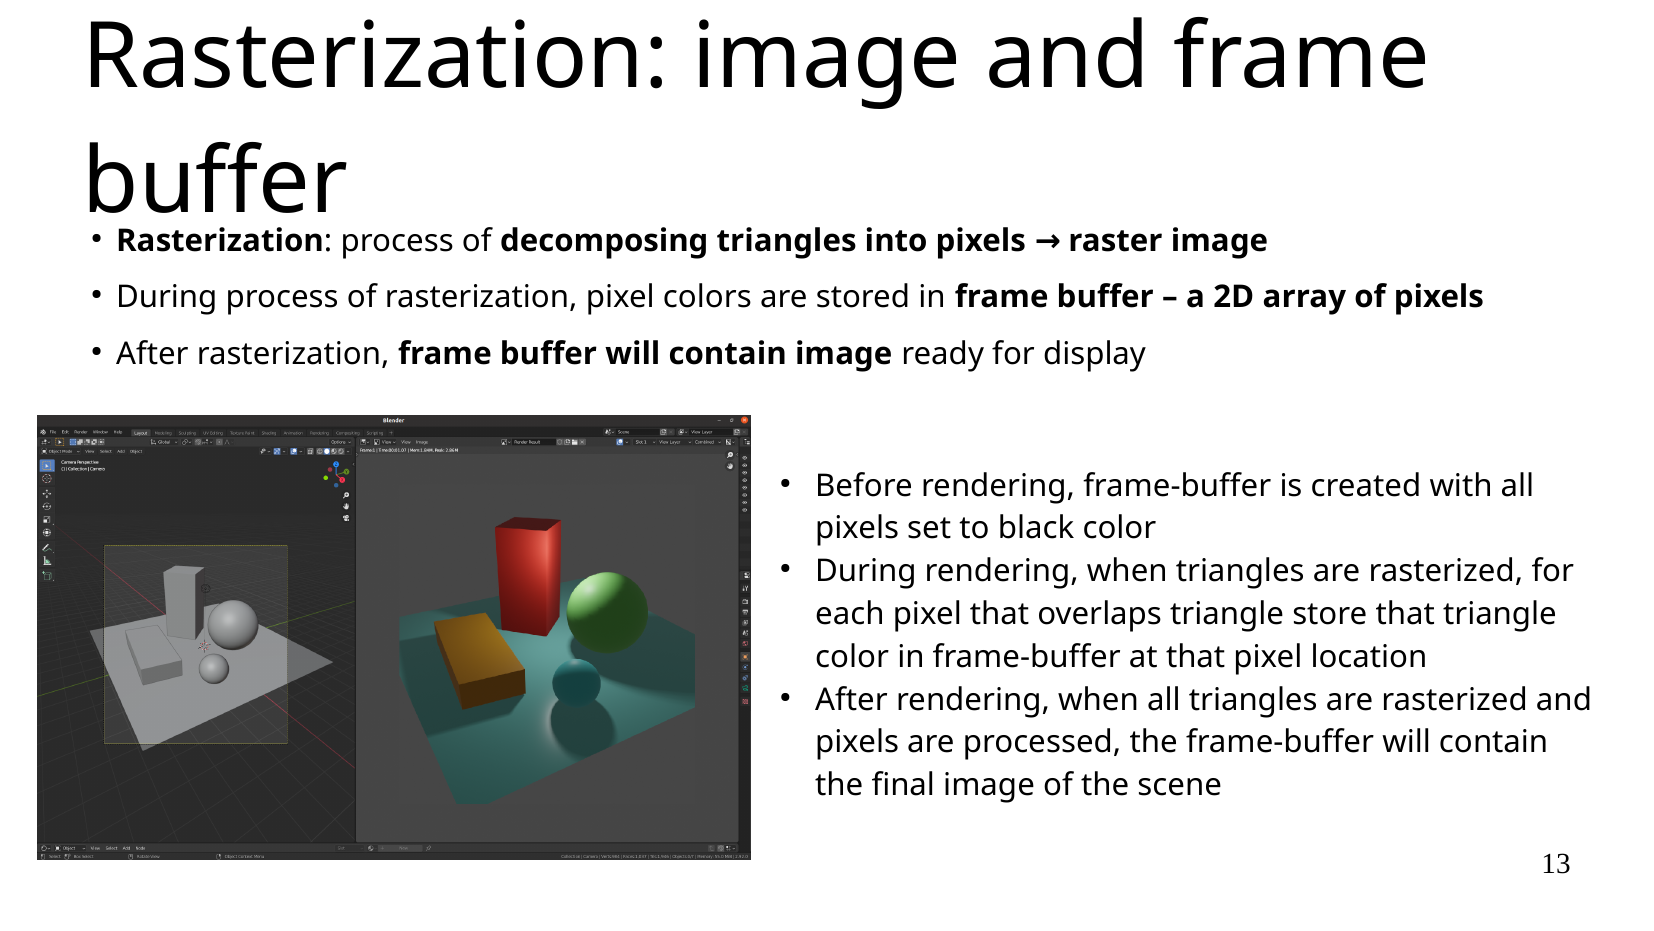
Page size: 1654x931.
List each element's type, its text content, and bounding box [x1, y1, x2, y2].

text_box Before rendering, frame-buffer is created with all pixels set to black color During rendering, when triangles are rasterized, for each pixel that overlaps triangle store that triangle color in frame-buffer at that pixel location After rendering, when all triangles are rasterized and pixels are processed, the frame-buffer will contain the final image of the scene [765, 455, 1621, 819]
picture [37, 415, 751, 860]
title Rasterization: image and frame buffer [82, 37, 1571, 193]
list Rasterization: process of decomposing triangles into pixels → raster image During process of rasterization, pixel colors are stored in frame buffer – a 2D array of pixels After rasterization, frame buffer will contain image ready for display [82, 217, 1571, 376]
